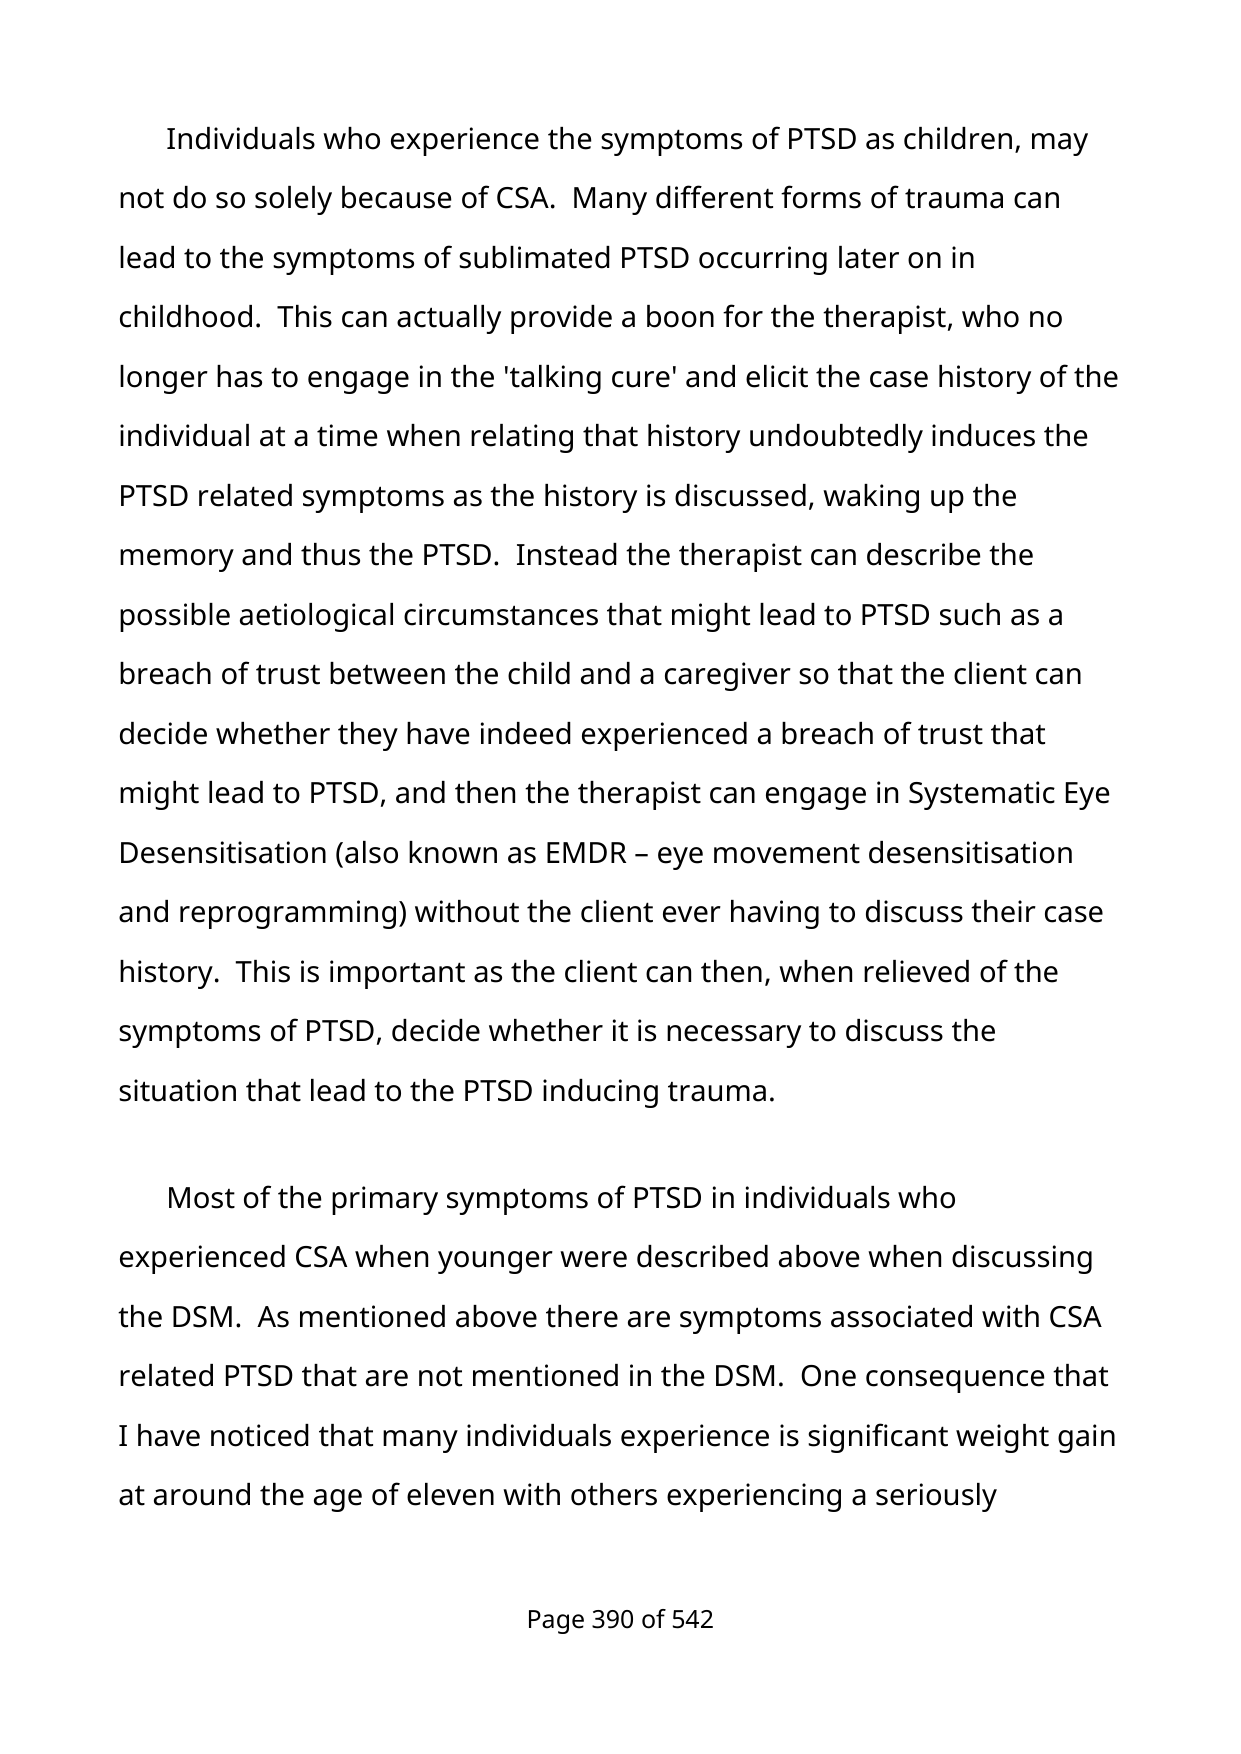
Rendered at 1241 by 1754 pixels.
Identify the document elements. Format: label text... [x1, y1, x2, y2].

text Most of the primary symptoms of PTSD in individuals who experienced CSA when younger were described above when discussing the DSM. As mentioned above there are symptoms associated with CSA related PTSD that are not mentioned in the DSM. One consequence that I have noticed that many individuals experience is significant weight gain at around the age of eleven with others experiencing a seriously [118, 1177, 1122, 1514]
text Individuals who experience the symptoms of PTSD as children, may not do so solely because of CSA. Many different forms of trauma can lead to the symptoms of sublimated PTSD occurring later on in childhood. This can actually provide a boon for the therapist, who no longer has to engage in the 'talking cure' and elicit the case history of the individual at a time when relating that history undoubtedly induces the PTSD related symptoms as the history is discussed, waking up the memory and thus the PTSD. Instead the therapist can describe the possible aetiological circumstances that might lead to PTSD such as a breach of trust between the child and a caregiver so that the client can decide whether they have indeed experienced a breach of trust that might lead to PTSD, and then the therapist can engage in Systematic Eye Desensitisation (also known as EMDR – eye movement desensitisation and reprogramming) without the client ever having to discuss their case history. This is important as the client can then, when relieved of the symptoms of PTSD, decide whether it is necessary to discuss the situation that lead to the PTSD inducing trauma. [118, 118, 1122, 1109]
